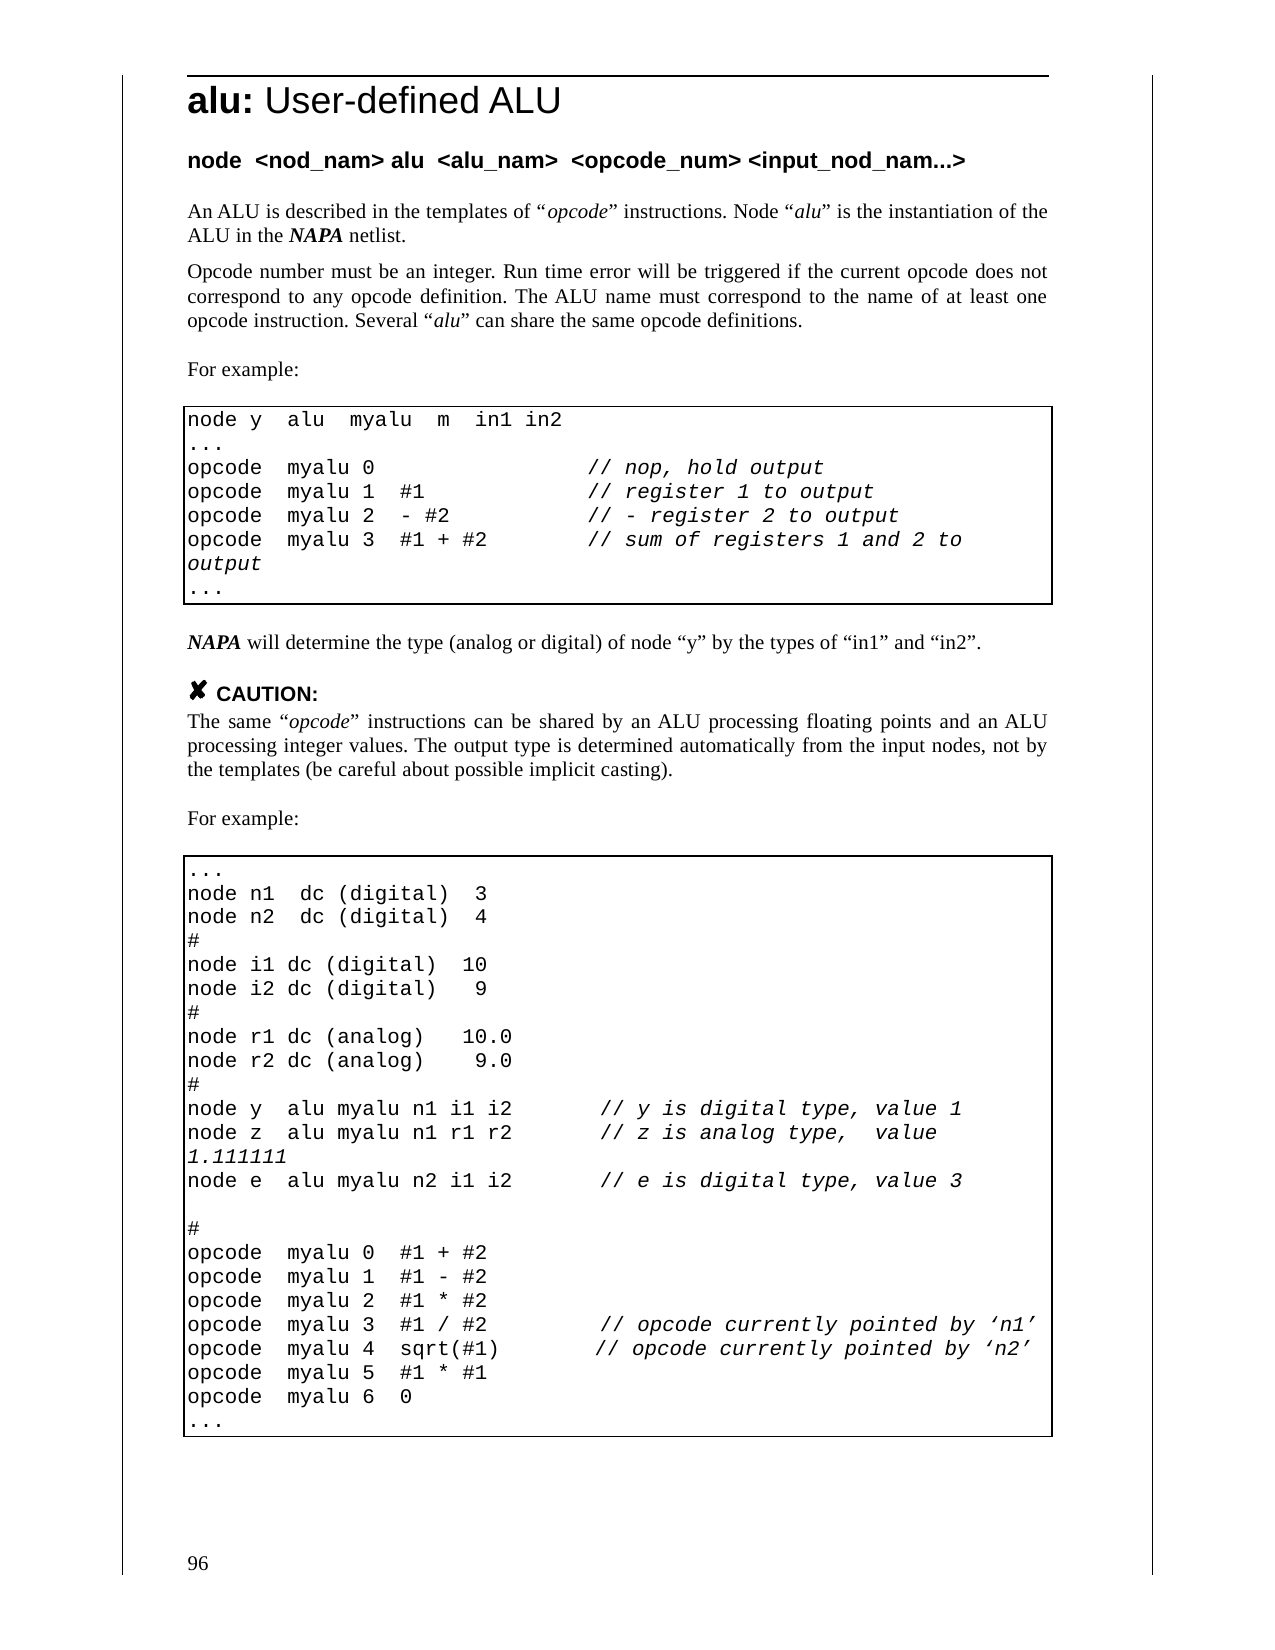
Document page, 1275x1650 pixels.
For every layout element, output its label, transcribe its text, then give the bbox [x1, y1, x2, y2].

text  CAUTION: [187, 679, 1049, 709]
text Opcode number must be an integer. Run time error will be triggered if the current opcode does not correspond to any opcode definition. The ALU name must correspond to the name of at least one opcode instruction. Several “alu” can share the same opcode definitions. [187, 259, 1049, 332]
text node y alu myalu m in1 in2 ... opcode myalu 0 // nop, hold output opcode myalu 1 #1 // register 1 to output opcode myalu 2 - #2 // - register 2 to output opcode myalu 3 #1 + #2 // sum of registers 1 and 2 to output ... [185, 407, 1051, 603]
text node n2 dc (digital) 4 # node i1 dc (digital) 10 node i2 dc (digital) 9 # node r1 dc (analog) 10.0 node r2 dc (analog) 9.0 # node y alu myalu n1 i1 i2 // y is digital type, value 1 node z alu myalu n1 r1 r2 // z is analog type, value 1.111111 [185, 903, 1051, 1166]
text ... node n1 dc (digital) 3 [185, 857, 1051, 903]
subtitle alu: User-defined ALU [187, 77, 1049, 122]
text NAPA will determine the type (analog or digital) of node “y” by the types of “in1” and “in2”. [187, 629, 1049, 654]
text For example: [187, 806, 1049, 830]
text For example: [187, 357, 1049, 381]
text node e alu myalu n2 i1 i2 // e is digital type, value 3 # opcode myalu 0 #1 + #2 opcode myalu 1 #1 - #2 opcode myalu 2 #1 * #2 opcode myalu 3 #1 / #2 // opcode currently pointed by ‘n1’ opcode myalu 4 sqrt(#1) // opcode currently pointed by ‘n2’ opcode myalu 5 #1 * #1 opcode myalu 6 0 ... [185, 1166, 1051, 1436]
text node <nod_nam> alu <alu_nam> <opcode_num> <input_nod_nam...> [187, 147, 1049, 174]
text An ALU is described in the templates of “opcode” instructions. Node “alu” is the instantiation of the ALU in the NAPA netlist. [187, 199, 1049, 247]
text The same “opcode” instructions can be shared by an ALU processing floating points and an ALU processing integer values. The output type is determined automatically from the input nodes, not by the templates (be careful about possible implicit casting). [187, 709, 1049, 781]
